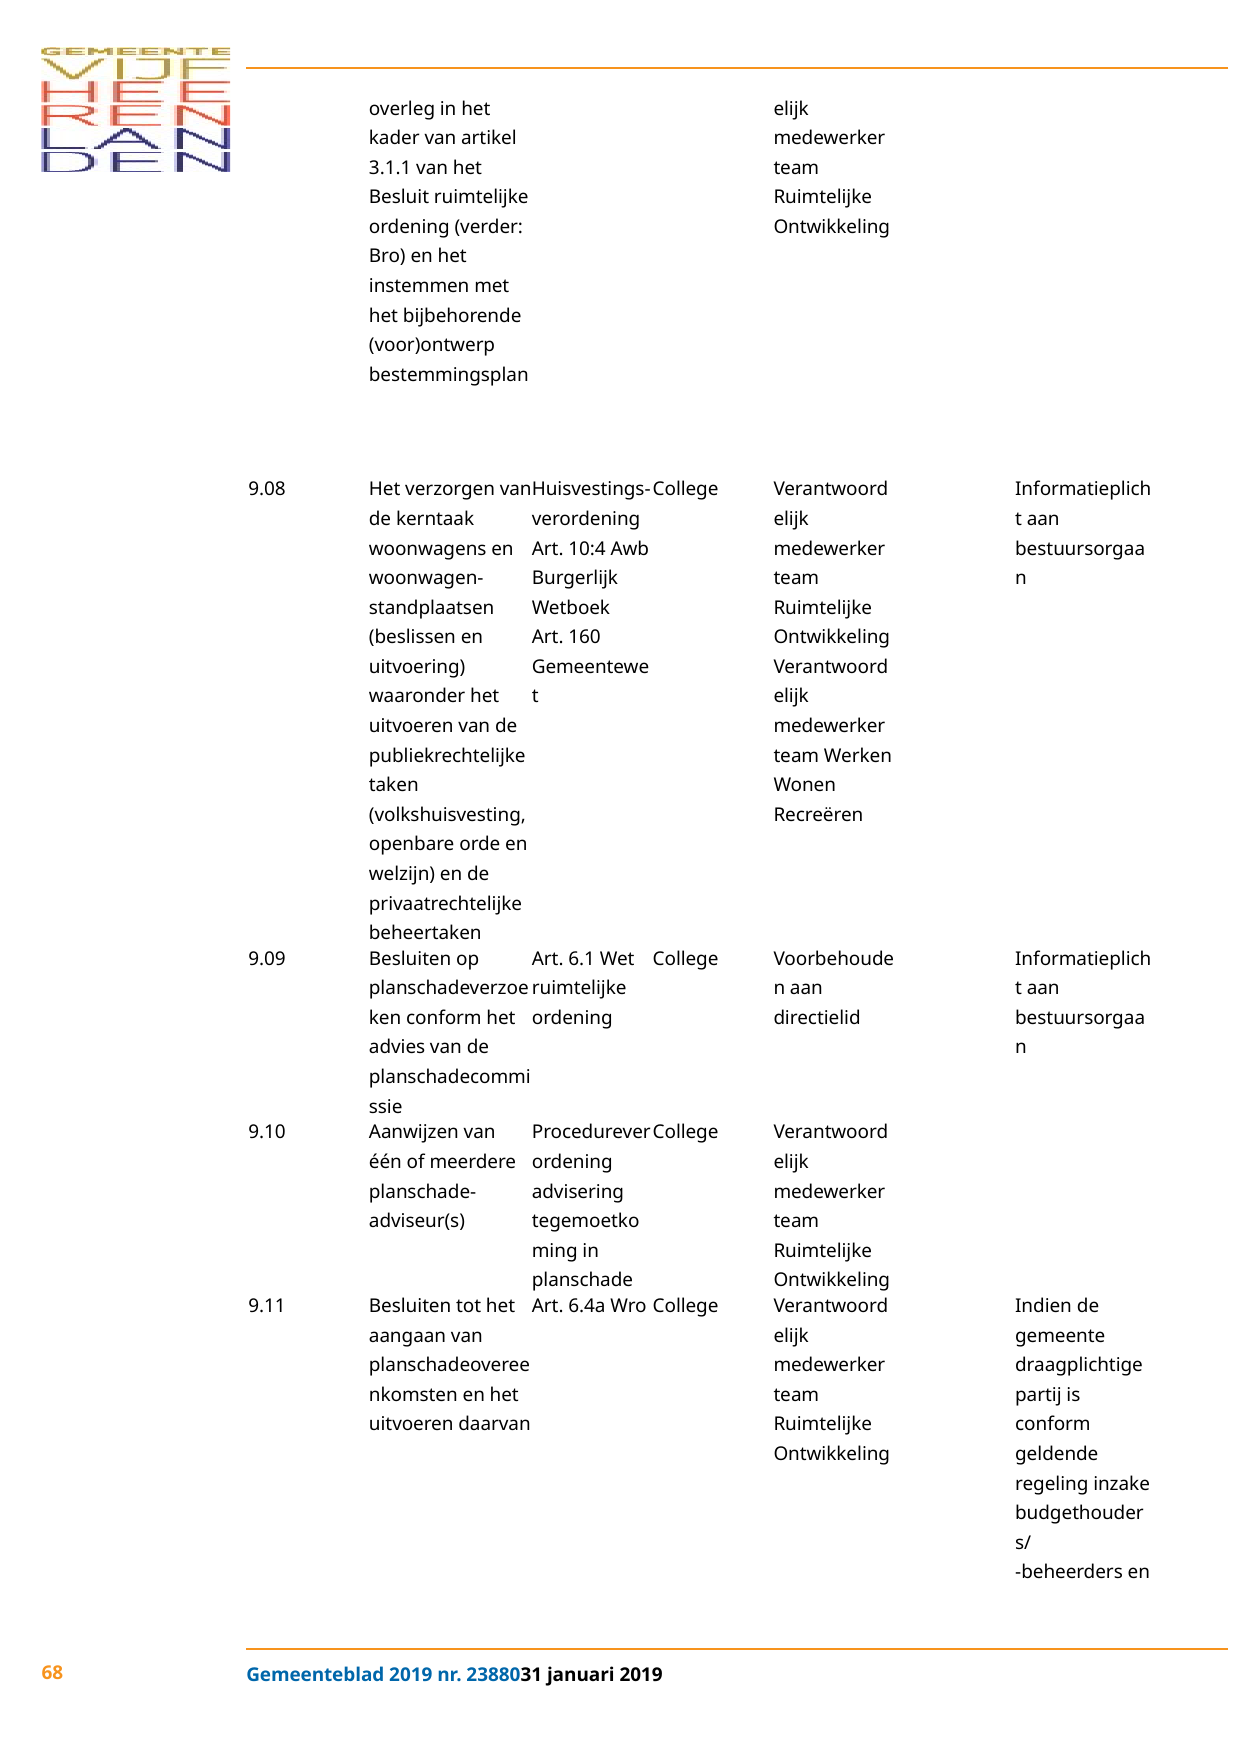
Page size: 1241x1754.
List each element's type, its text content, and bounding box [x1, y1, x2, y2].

table_cell College [653, 1119, 773, 1292]
table_cell [1015, 95, 1152, 476]
table_cell College [653, 945, 773, 1119]
table_cell Besluiten tot het aangaan van planschadeovereenkomsten en het uitvoeren daarvan [369, 1292, 532, 1584]
table_cell [653, 95, 773, 476]
table_cell Het verzorgen van de kerntaak woonwagens en woonwagen-standplaatsen (beslissen en uitvoering) waaronder het uitvoeren van de publiekrechtelijke taken (volkshuisvesting, openbare orde en welzijn) en de privaatrechtelijke beheertaken [369, 476, 532, 945]
table_cell elijk medewerker team Ruimtelijke Ontwikkeling [773, 95, 894, 476]
table_cell Indien de gemeente draagplichtige partij is conform geldende regeling inzake budgethouders/ -beheerders en [1015, 1292, 1152, 1584]
table_cell [894, 945, 1015, 1119]
table_cell Informatieplicht aan bestuursorgaan [1015, 476, 1152, 945]
table_cell [532, 95, 652, 476]
table_cell [894, 1119, 1015, 1292]
table_cell Aanwijzen van één of meerdere planschade-adviseur(s) [369, 1119, 532, 1292]
table_cell 9.11 [248, 1292, 369, 1584]
table_cell [248, 95, 369, 476]
table_cell Verantwoordelijk medewerker team Ruimtelijke Ontwikkeling [773, 1292, 894, 1584]
table_cell College [653, 1292, 773, 1584]
table_cell 9.09 [248, 945, 369, 1119]
table_cell Procedureverordening advisering tegemoetkoming in planschade [532, 1119, 652, 1292]
table_cell Voorbehouden aan directielid [773, 945, 894, 1119]
table_cell overleg in het kader van artikel 3.1.1 van het Besluit ruimtelijke ordening (verder: Bro) en het instemmen met het bijbehorende (voor)ontwerp bestemmingsplan [369, 95, 532, 476]
table_cell [894, 95, 1015, 476]
table_cell Verantwoordelijk medewerker team Ruimtelijke Ontwikkeling [773, 1119, 894, 1292]
table_cell Besluiten op planschadeverzoeken conform het advies van de planschadecommissie [369, 945, 532, 1119]
table_cell 9.10 [248, 1119, 369, 1292]
table_cell Huisvestings-verordening Art. 10:4 Awb Burgerlijk Wetboek Art. 160 Gemeentewet [532, 476, 652, 945]
picture [41, 47, 231, 172]
table_cell 9.08 [248, 476, 369, 945]
table_cell Verantwoordelijk medewerker team Ruimtelijke Ontwikkeling Verantwoordelijk medewerker team Werken Wonen Recreëren [773, 476, 894, 945]
table_cell [894, 1292, 1015, 1584]
table_cell College [653, 476, 773, 945]
table_cell Informatieplicht aan bestuursorgaan [1015, 945, 1152, 1119]
table_cell Art. 6.1 Wet ruimtelijke ordening [532, 945, 652, 1119]
table_cell Art. 6.4a Wro [532, 1292, 652, 1584]
table_cell [1015, 1119, 1152, 1292]
table_cell [894, 476, 1015, 945]
